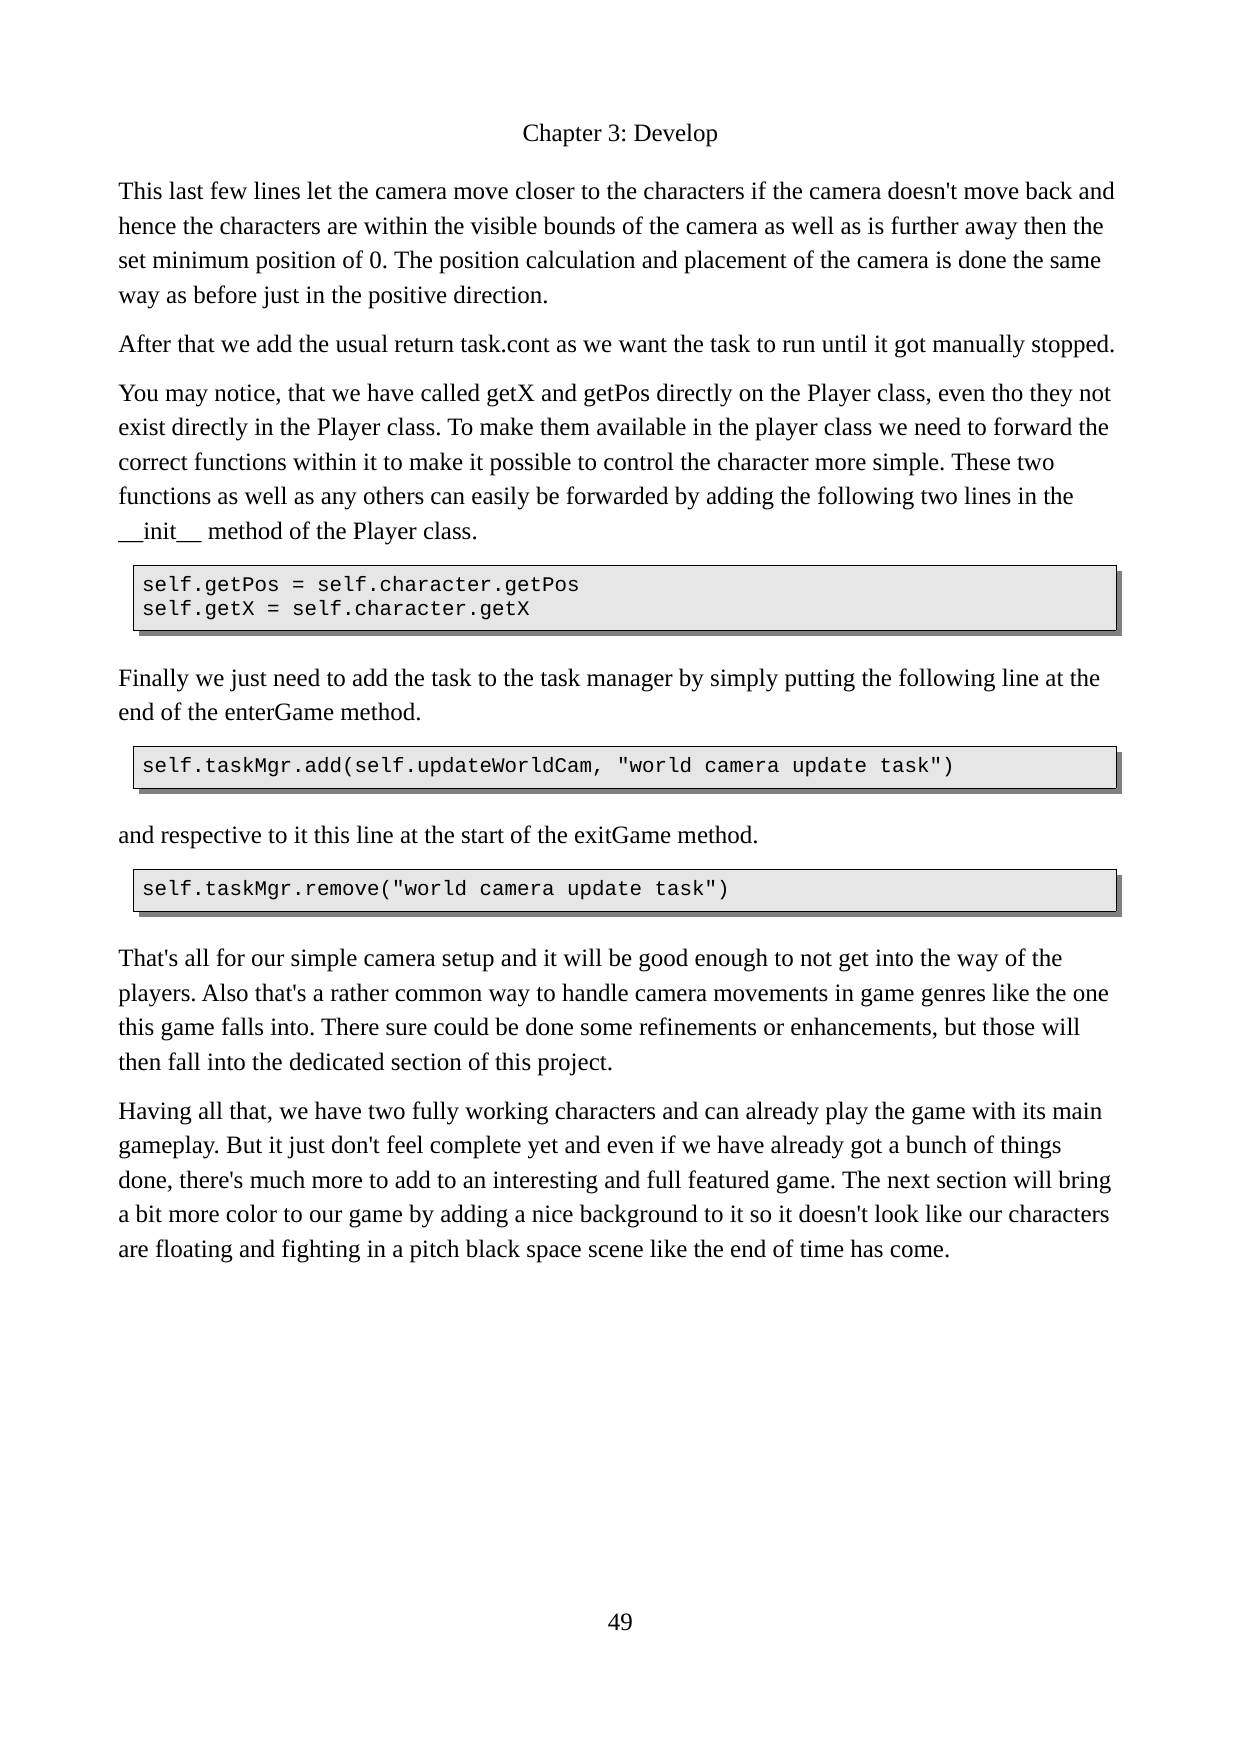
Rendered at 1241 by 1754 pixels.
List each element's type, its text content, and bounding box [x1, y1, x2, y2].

text and respective to it this line at the start of the exitGame method. [118, 820, 1122, 849]
text self.getX = self.character.getX [134, 588, 1116, 630]
text self.getPos = self.character.getPos [134, 566, 1116, 588]
text Having all that, we have two fully working characters and can already play the game with its main gameplay. But it just don't feel complete yet and even if we have already got a bunch of things done, there's much more to add to an interesting and full featured game. The next section will bring a bit more color to our game by adding a nice background to it so it doesn't look like our characters are floating and fighting in a pitch black space scene like the end of time has come. [118, 1096, 1122, 1262]
text After that we add the usual return task.cont as we want the task to run until it got manually stopped. [118, 329, 1122, 358]
text You may notice, that we have called getX and getPos directly on the Player class, even tho they not exist directly in the Player class. To make them available in the player class we need to forward the correct functions within it to make it possible to control the character more simple. These two functions as well as any others can easily be forwarded by adding the following two lines in the __init__ method of the Player class. [118, 378, 1122, 544]
text self.taskMgr.add(self.updateWorldCam, "world camera update task") [134, 747, 1116, 788]
text That's all for our simple camera setup and it will be good enough to not get into the way of the players. Also that's a rather common way to handle camera movements in game genres like the one this game falls into. There sure could be done some refinements or enhancements, but those will then fall into the dedicated section of this project. [118, 943, 1122, 1076]
text This last few lines let the camera move closer to the characters if the camera doesn't move back and hence the characters are within the visible bounds of the camera as well as is further away then the set minimum position of 0. The position calculation and placement of the camera is done the same way as before just in the positive direction. [118, 176, 1122, 308]
text self.taskMgr.remove("world camera update task") [134, 870, 1116, 911]
text Finally we just need to add the task to the task manager by simply putting the following line at the end of the enterGame method. [118, 663, 1122, 726]
